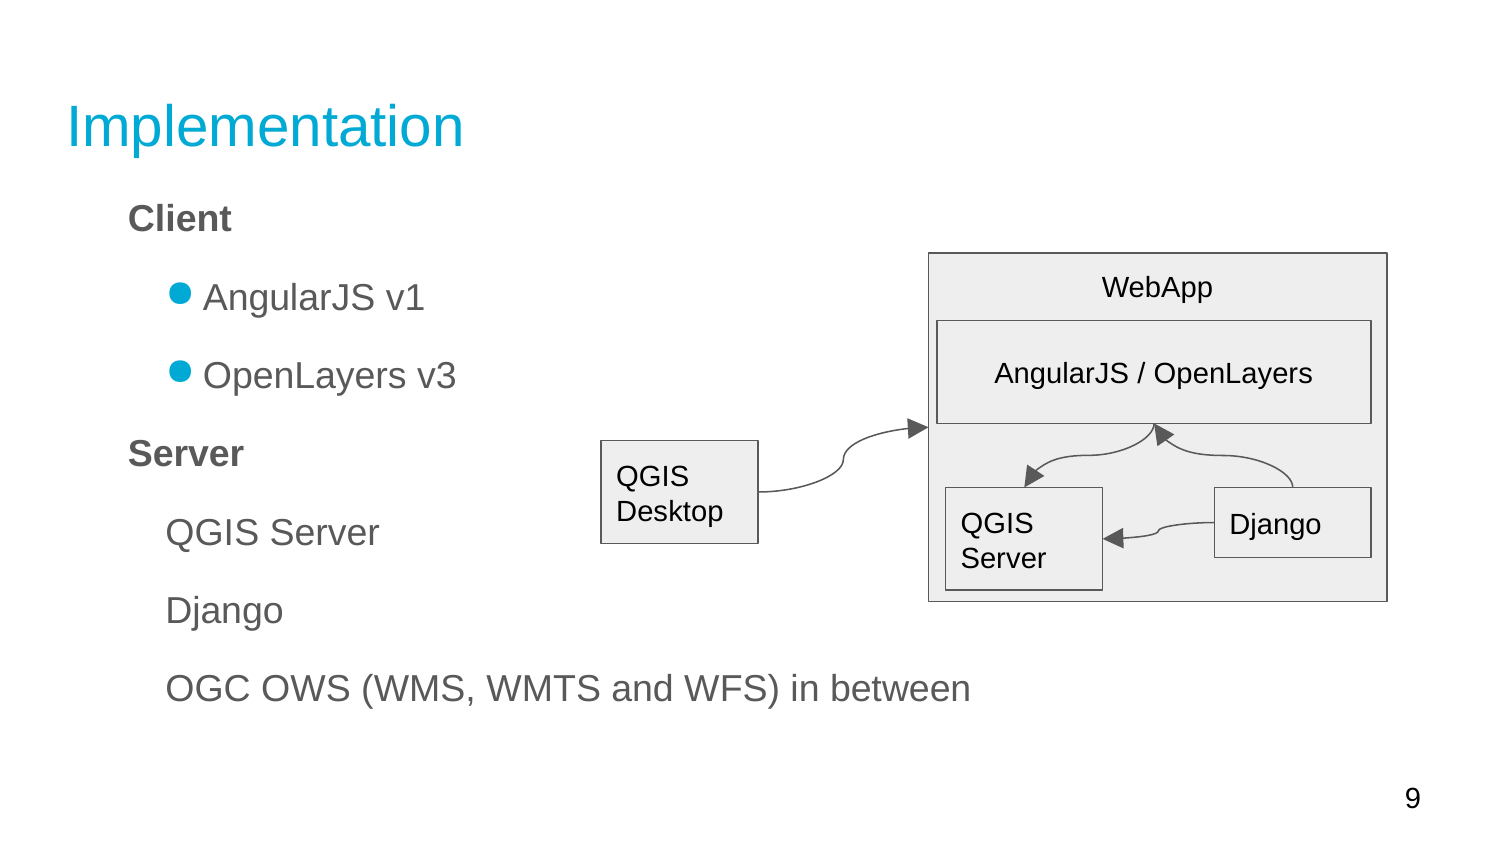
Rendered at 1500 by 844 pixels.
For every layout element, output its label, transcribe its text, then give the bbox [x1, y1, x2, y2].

text_box QGIS Server [945, 487, 1103, 591]
text_box AngularJS / OpenLayers [936, 320, 1372, 424]
text_box Django [1214, 487, 1372, 558]
title Implementation [51, 72, 1449, 167]
list Client AngularJS v1 OpenLayers v3 Server QGIS Server Django OGC OWS (WMS, WMTS and WFS) in between [112, 179, 1388, 740]
text_box WebApp [928, 253, 1387, 602]
slide_number [1389, 764, 1480, 830]
text_box QGIS Desktop [601, 440, 759, 544]
